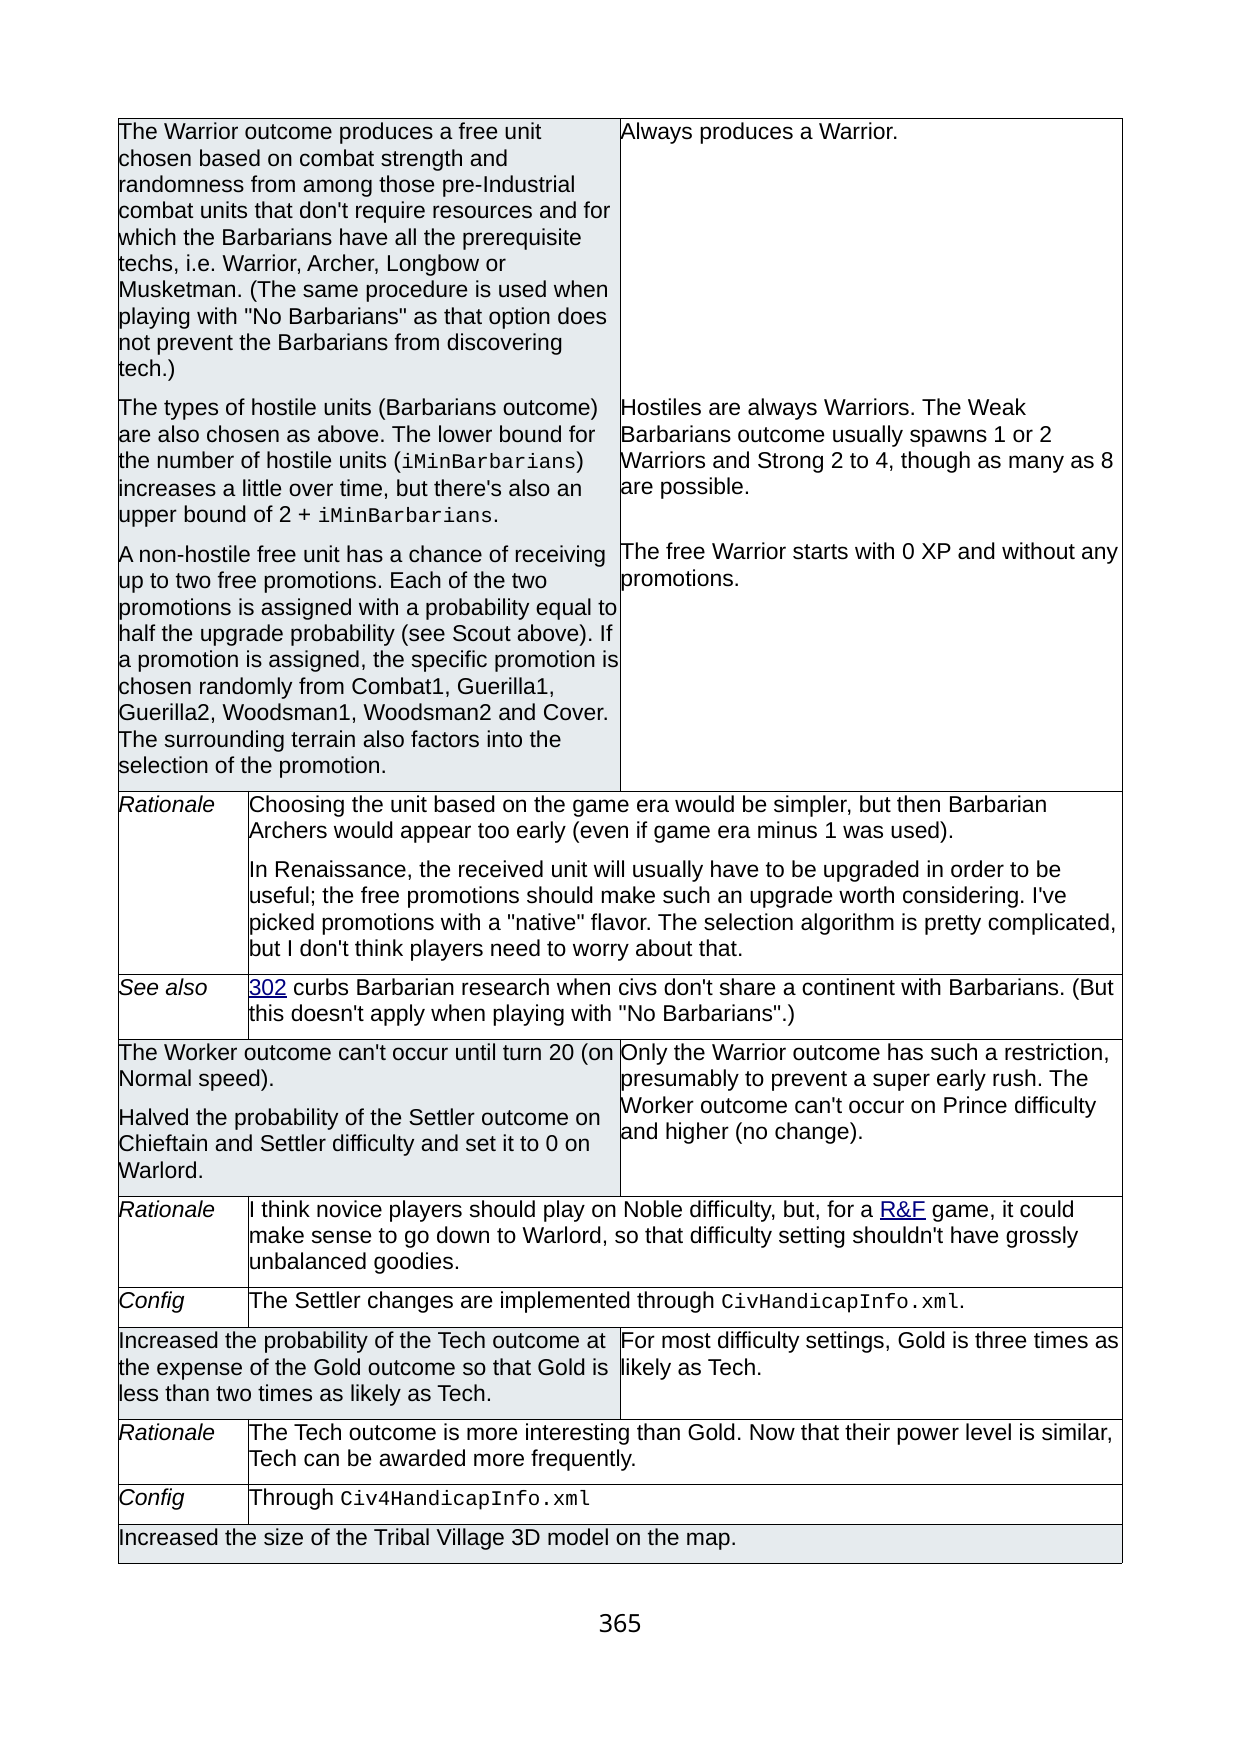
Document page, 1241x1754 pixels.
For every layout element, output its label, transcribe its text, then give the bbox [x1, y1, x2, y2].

table_cell Always produces a Warrior. Hostiles are always Warriors. The Weak Barbarians outcome usually spawns 1 or 2 Warriors and Strong 2 to 4, though as many as 8 are possible. The free Warrior starts with 0 XP and without any promotions. [621, 119, 1122, 791]
table_cell Choosing the unit based on the game era would be simpler, but then Barbarian Archers would appear too early (even if game era minus 1 was used). In Renaissance, the received unit will usually have to be upgraded in order to be useful; the free promotions should make such an upgrade worth considering. I've picked promotions with a "native" flavor. The selection algorithm is pretty complicated, but I don't think players need to worry about that. [249, 792, 1122, 974]
table_cell I think novice players should play on Noble difficulty, but, for a R&F game, it could make sense to go down to Warlord, so that difficulty setting shouldn't have grossly unbalanced goodies. [249, 1197, 1122, 1287]
table_cell The Tech outcome is more interesting than Gold. Now that their power level is similar, Tech can be awarded more frequently. [249, 1420, 1122, 1484]
table_cell Increased the size of the Tribal Village 3D model on the map. [119, 1525, 1122, 1563]
table_cell Rationale [119, 792, 248, 974]
table_cell The Worker outcome can't occur until turn 20 (on Normal speed). Halved the probability of the Settler outcome on Chieftain and Settler difficulty and set it to 0 on Warlord. [119, 1040, 620, 1196]
table_cell For most difficulty settings, Gold is three times as likely as Tech. [621, 1328, 1122, 1419]
table_cell Through Civ4HandicapInfo.xml [249, 1485, 1122, 1524]
table_cell Only the Warrior outcome has such a restriction, presumably to prevent a super early rush. The Worker outcome can't occur on Prince difficulty and higher (no change). [621, 1040, 1122, 1196]
table_cell 302 curbs Barbarian research when civs don't share a continent with Barbarians. (But this doesn't apply when playing with "No Barbarians".) [249, 975, 1122, 1039]
table_cell Increased the probability of the Tech outcome at the expense of the Gold outcome so that Gold is less than two times as likely as Tech. [119, 1328, 620, 1419]
table_cell Rationale [119, 1197, 248, 1287]
table_cell The Settler changes are implemented through CivHandicapInfo.xml. [249, 1288, 1122, 1327]
table_cell Rationale [119, 1420, 248, 1484]
table_cell Config [119, 1288, 248, 1327]
table_cell Config [119, 1485, 248, 1524]
table_cell See also [119, 975, 248, 1039]
table_cell The Warrior outcome produces a free unit chosen based on combat strength and randomness from among those pre-Industrial combat units that don't require resources and for which the Barbarians have all the prerequisite techs, i.e. Warrior, Archer, Longbow or Musketman. (The same procedure is used when playing with "No Barbarians" as that option does not prevent the Barbarians from discovering tech.) The types of hostile units (Barbarians outcome) are also chosen as above. The lower bound for the number of hostile units (iMinBarbarians) increases a little over time, but there's also an upper bound of 2 + iMinBarbarians. A non-hostile free unit has a chance of receiving up to two free promotions. Each of the two promotions is assigned with a probability equal to half the upgrade probability (see Scout above). If a promotion is assigned, the specific promotion is chosen randomly from Combat1, Guerilla1, Guerilla2, Woodsman1, Woodsman2 and Cover. The surrounding terrain also factors into the selection of the promotion. [119, 119, 620, 791]
